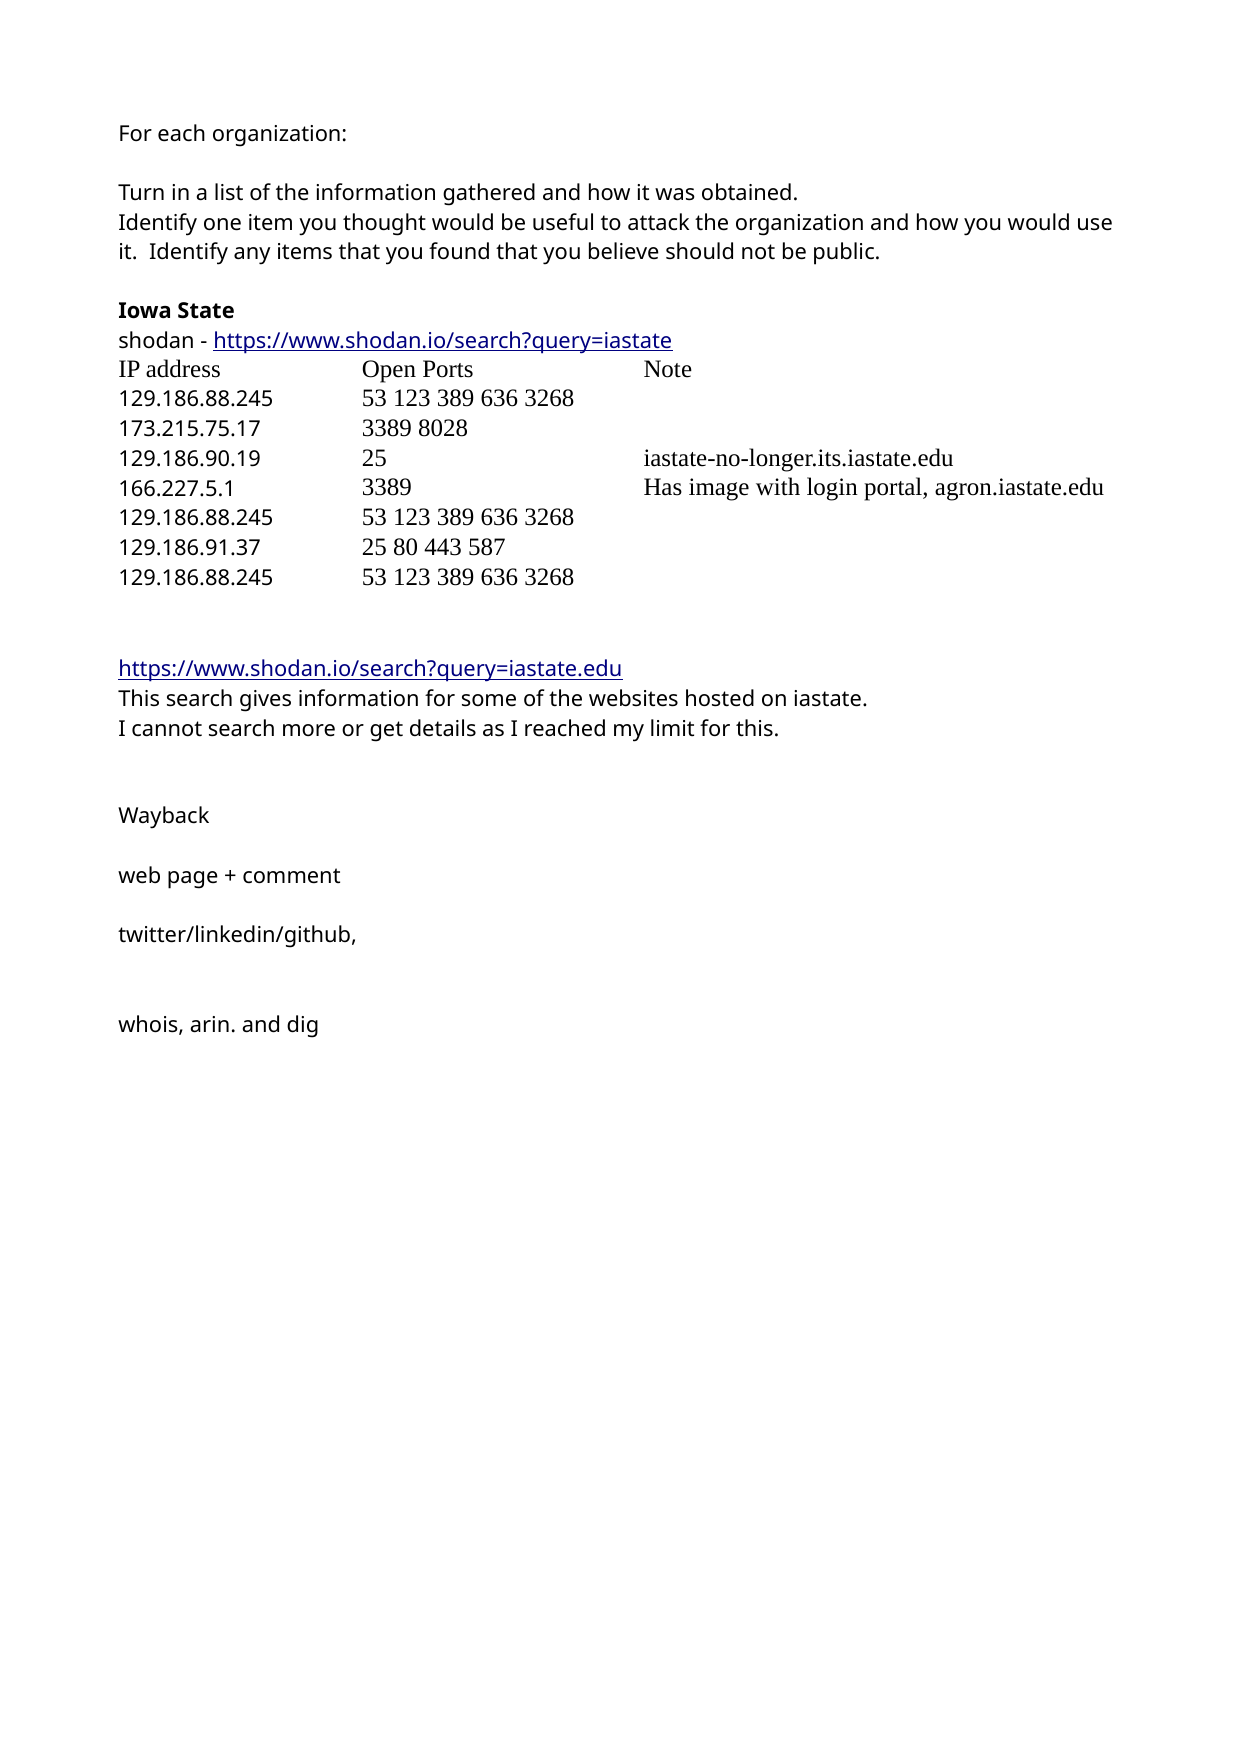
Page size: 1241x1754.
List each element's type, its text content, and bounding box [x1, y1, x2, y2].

text Iowa State [118, 295, 1122, 324]
table_cell 166.227.5.1 [118, 473, 362, 502]
table_cell 129.186.90.19 [118, 443, 362, 472]
table_cell iastate-no-longer.its.iastate.edu [643, 443, 1122, 472]
table_cell 129.186.88.245 [118, 562, 362, 596]
text I cannot search more or get details as I reached my limit for this. [118, 713, 1122, 743]
table_cell 3389 [362, 473, 643, 502]
table_cell 129.186.88.245 [118, 383, 362, 413]
text This search gives information for some of the websites hosted on iastate. [118, 683, 1122, 713]
table_cell 53 123 389 636 3268 [362, 383, 643, 413]
table_header IP address [118, 354, 362, 383]
table_cell 3389 8028 [362, 413, 643, 443]
table_cell [643, 502, 1122, 532]
text Wayback [118, 800, 1122, 830]
table_cell 53 123 389 636 3268 [362, 562, 643, 596]
table_cell 129.186.91.37 [118, 532, 362, 562]
table_cell 25 [362, 443, 643, 472]
text whois, arin. and dig [118, 1009, 1122, 1038]
table_cell Has image with login portal, agron.iastate.edu [643, 473, 1122, 502]
table_header Note [643, 354, 1122, 383]
table_cell [643, 413, 1122, 443]
table_cell 129.186.88.245 [118, 502, 362, 532]
text web page + comment [118, 860, 1122, 889]
table_cell 173.215.75.17 [118, 413, 362, 443]
text shodan - https://www.shodan.io/search?query=iastate [118, 324, 1122, 354]
text twitter/linkedin/github, [118, 919, 1122, 949]
table_cell [643, 383, 1122, 413]
text https://www.shodan.io/search?query=iastate.edu [118, 653, 1122, 683]
table_cell 25 80 443 587 [362, 532, 643, 562]
table_cell [643, 532, 1122, 562]
table_cell [643, 562, 1122, 596]
table_cell 53 123 389 636 3268 [362, 502, 643, 532]
text For each organization: Turn in a list of the information gathered and how it was obtained. Identify one item you thought would be useful to attack the organization and how you would use it. Identify any items that you found that you believe should not be public. [118, 118, 1122, 266]
table_header Open Ports [362, 354, 643, 383]
